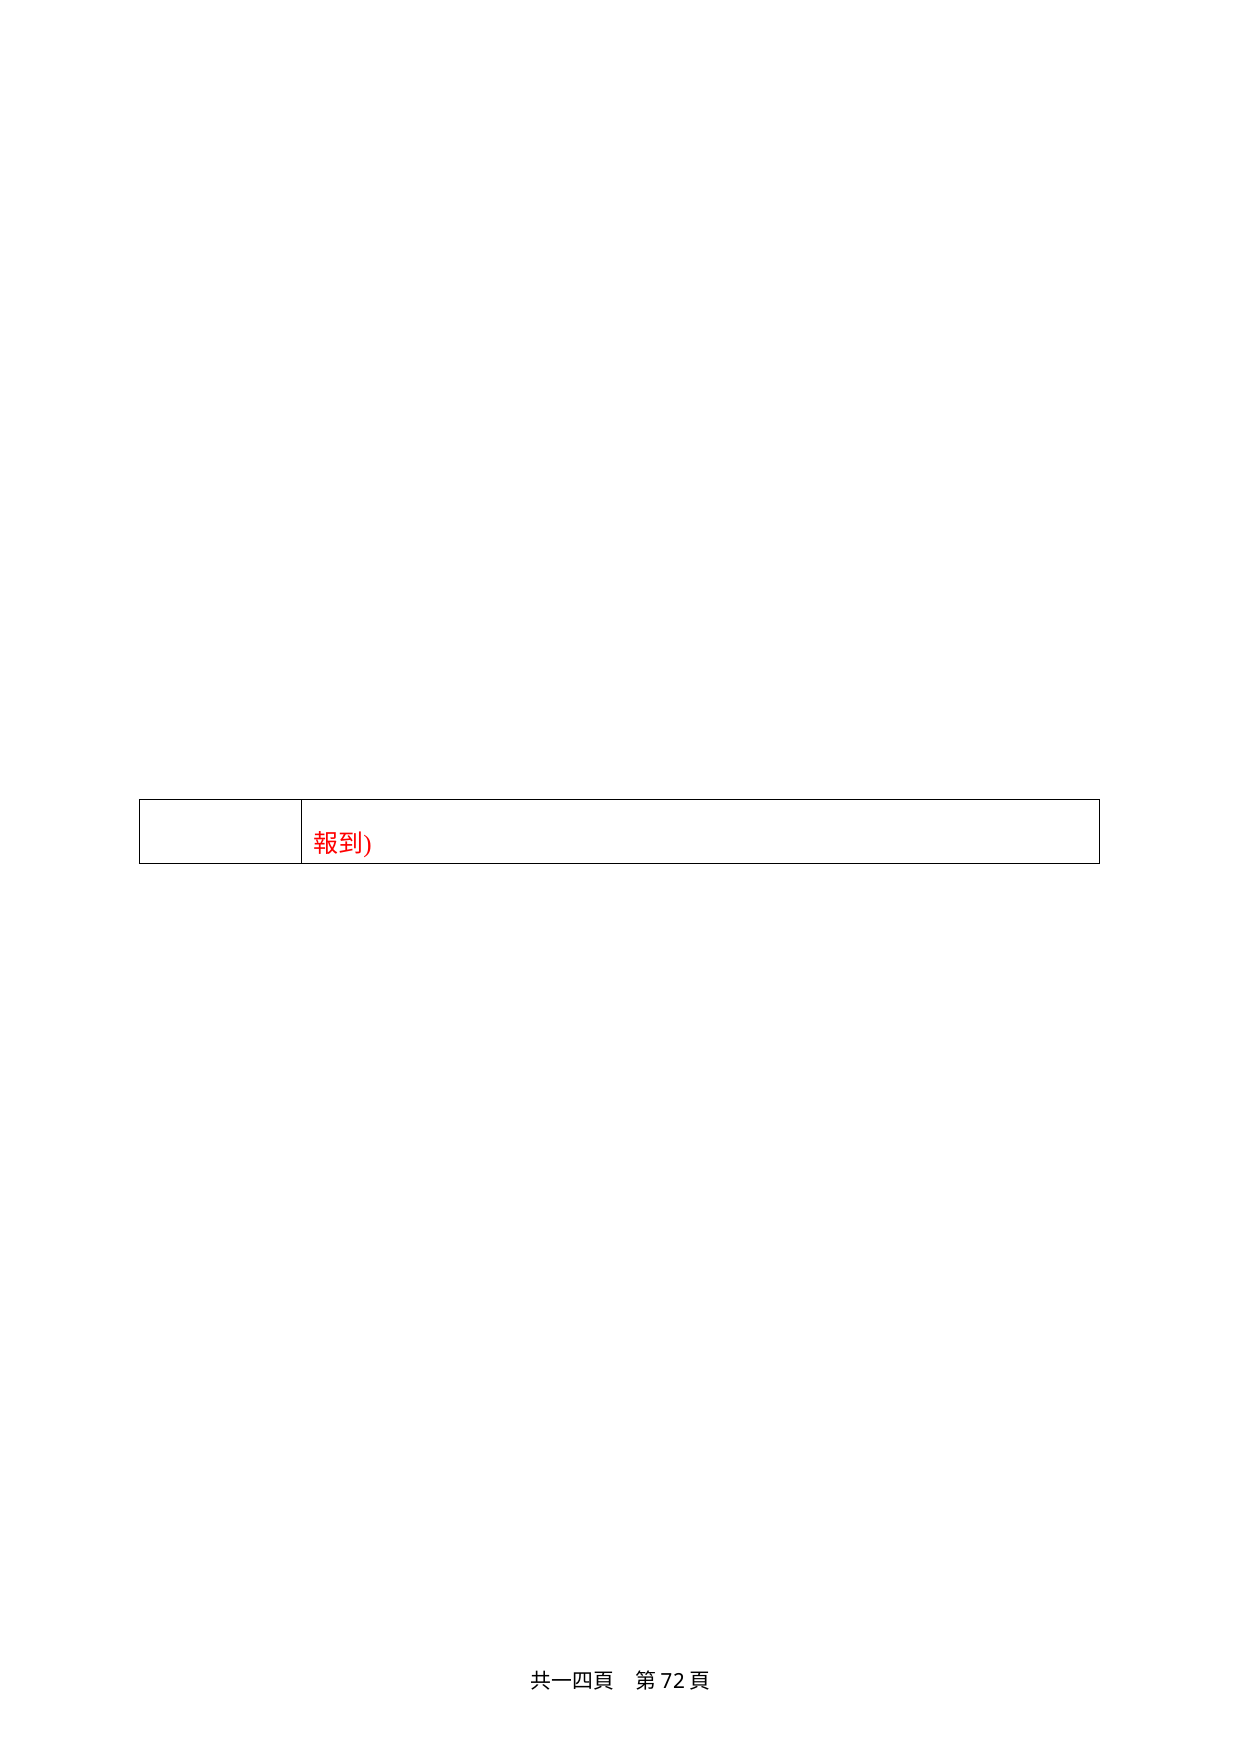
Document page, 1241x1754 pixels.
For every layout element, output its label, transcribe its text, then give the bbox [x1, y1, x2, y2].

table_cell 報到) [302, 800, 1099, 863]
table_cell [140, 800, 301, 863]
